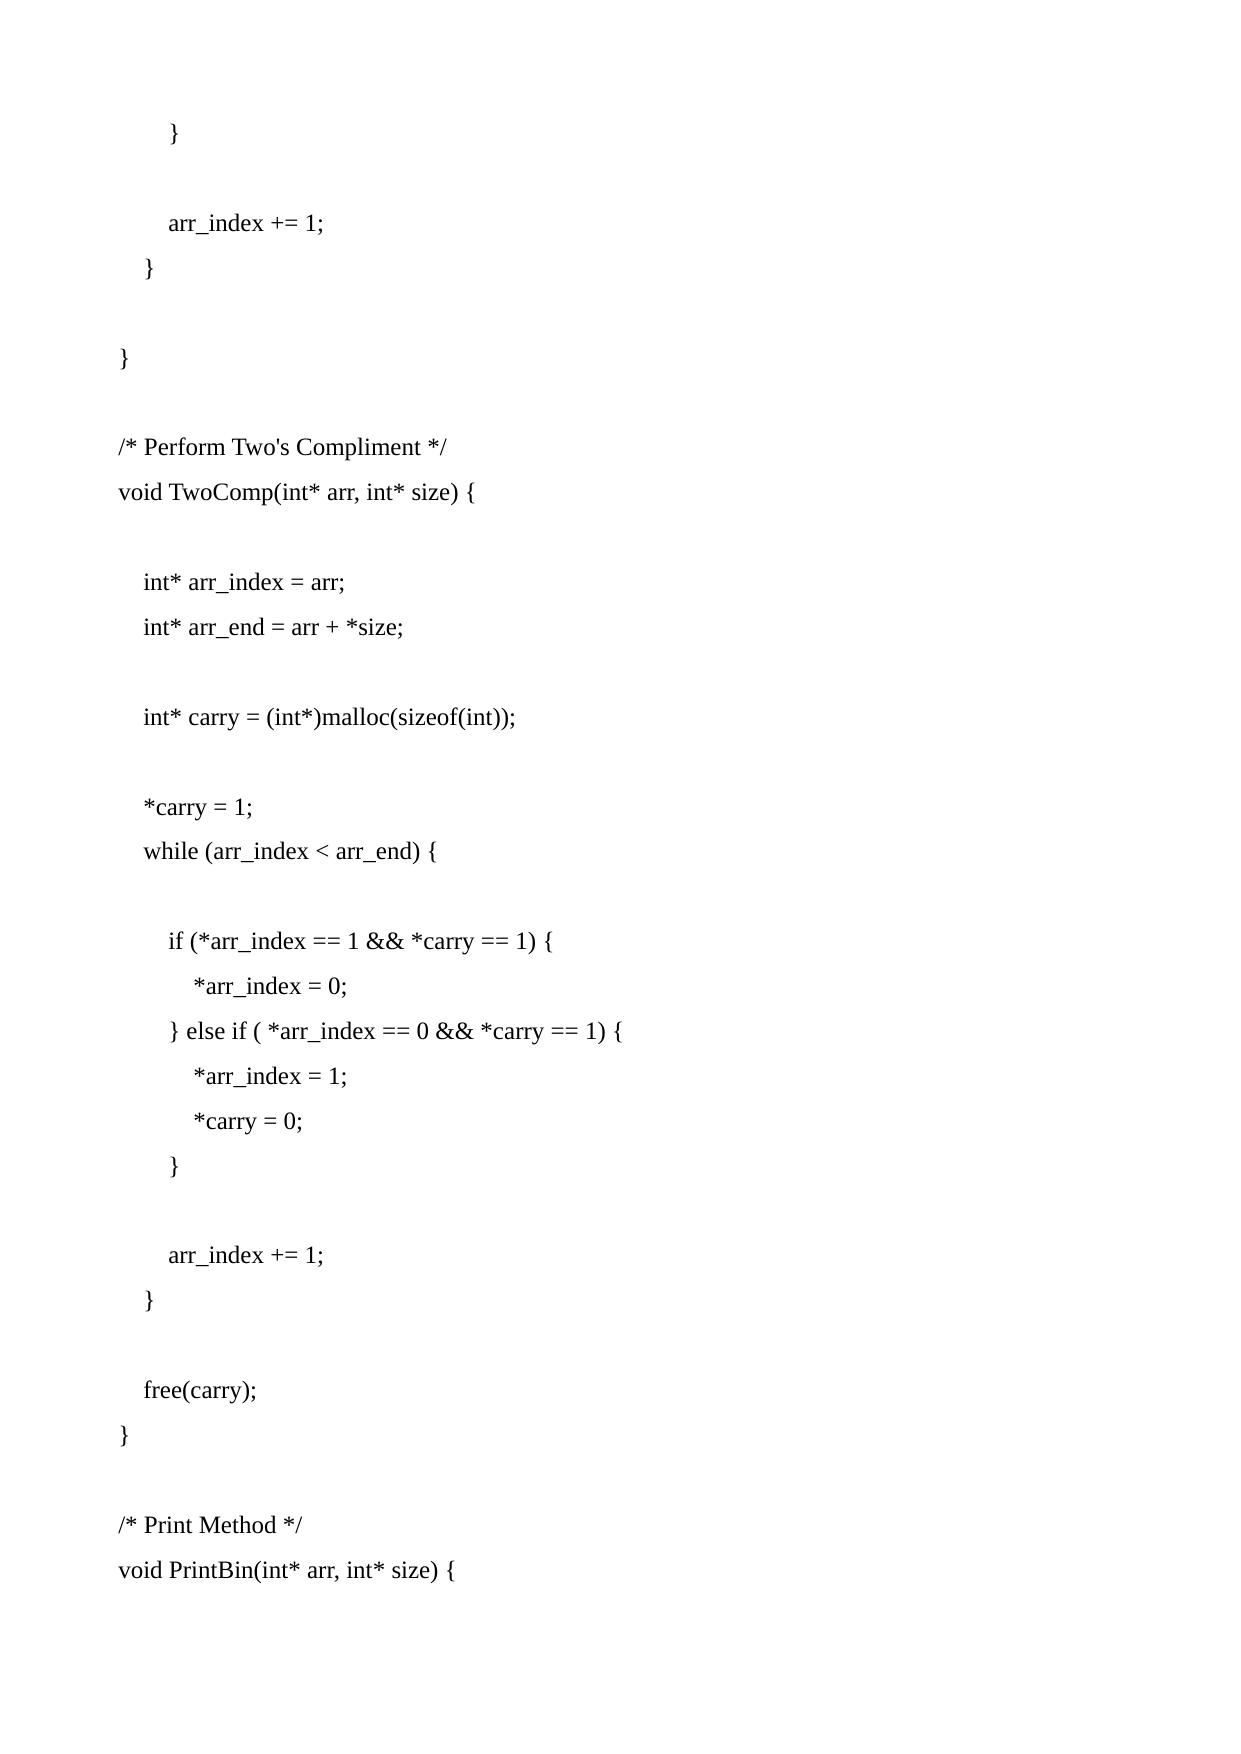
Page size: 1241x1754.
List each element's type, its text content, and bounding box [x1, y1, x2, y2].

text /* Perform Two's Compliment */ [118, 432, 1122, 461]
text while (arr_index < arr_end) { [118, 836, 1122, 865]
text int* carry = (int*)malloc(sizeof(int)); [118, 702, 1122, 731]
text *carry = 0; [118, 1106, 1122, 1134]
text } [118, 1285, 1122, 1314]
text free(carry); [118, 1375, 1122, 1404]
text int* arr_end = arr + *size; [118, 612, 1122, 641]
text void TwoComp(int* arr, int* size) { [118, 477, 1122, 506]
text *arr_index = 1; [118, 1061, 1122, 1090]
text } [118, 1151, 1122, 1179]
text int* arr_index = arr; [118, 567, 1122, 596]
text *arr_index = 0; [118, 971, 1122, 1000]
text void PrintBin(int* arr, int* size) { [118, 1555, 1122, 1583]
text if (*arr_index == 1 && *carry == 1) { [118, 926, 1122, 955]
text *carry = 1; [118, 792, 1122, 820]
text } [118, 118, 1122, 147]
text } else if ( *arr_index == 0 && *carry == 1) { [118, 1016, 1122, 1045]
text /* Print Method */ [118, 1510, 1122, 1539]
text } [118, 253, 1122, 282]
text arr_index += 1; [118, 1241, 1122, 1269]
text } [118, 1420, 1122, 1449]
text arr_index += 1; [118, 208, 1122, 237]
text } [118, 343, 1122, 371]
